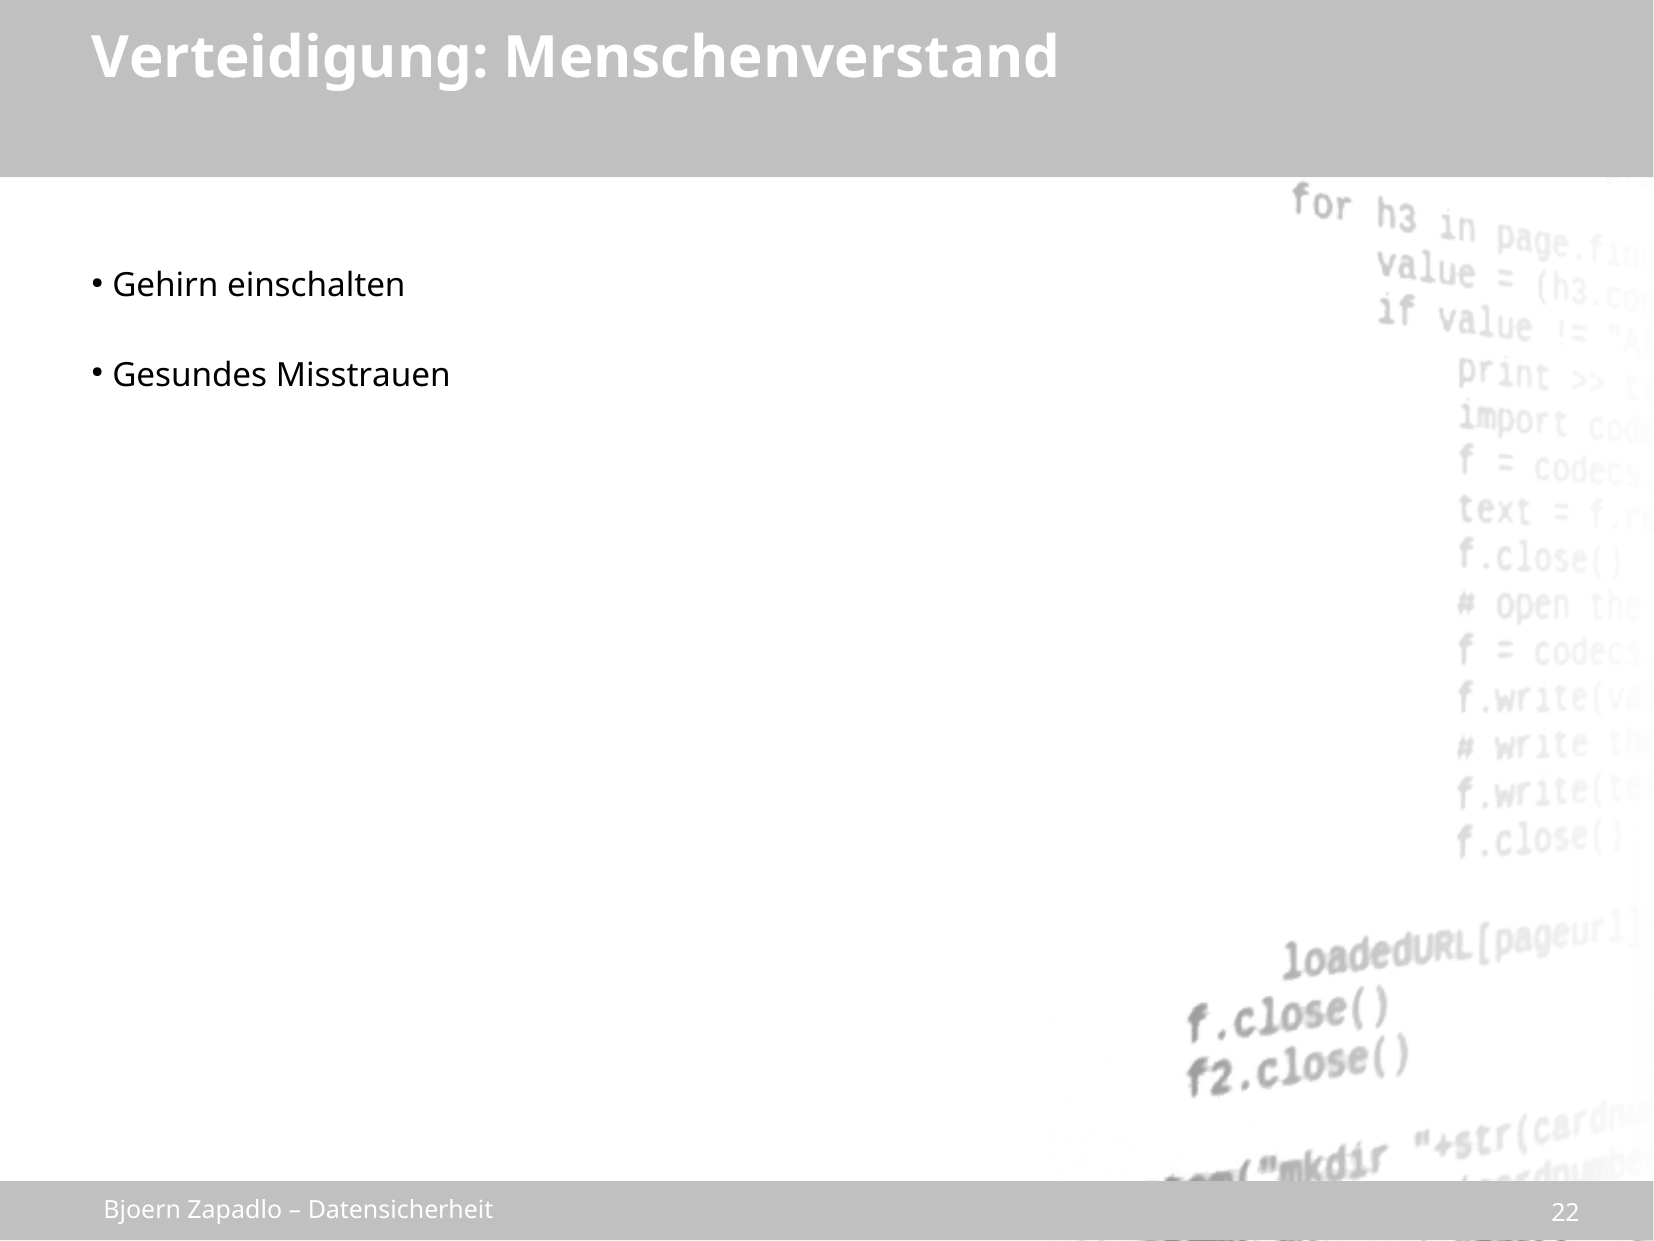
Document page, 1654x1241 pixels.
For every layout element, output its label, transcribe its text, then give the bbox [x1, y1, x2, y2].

picture [0, 178, 1654, 1181]
text_box Gehirn einschalten Gesundes Misstrauen [76, 236, 1432, 401]
text_box Verteidigung: Menschenverstand [76, 17, 1444, 98]
